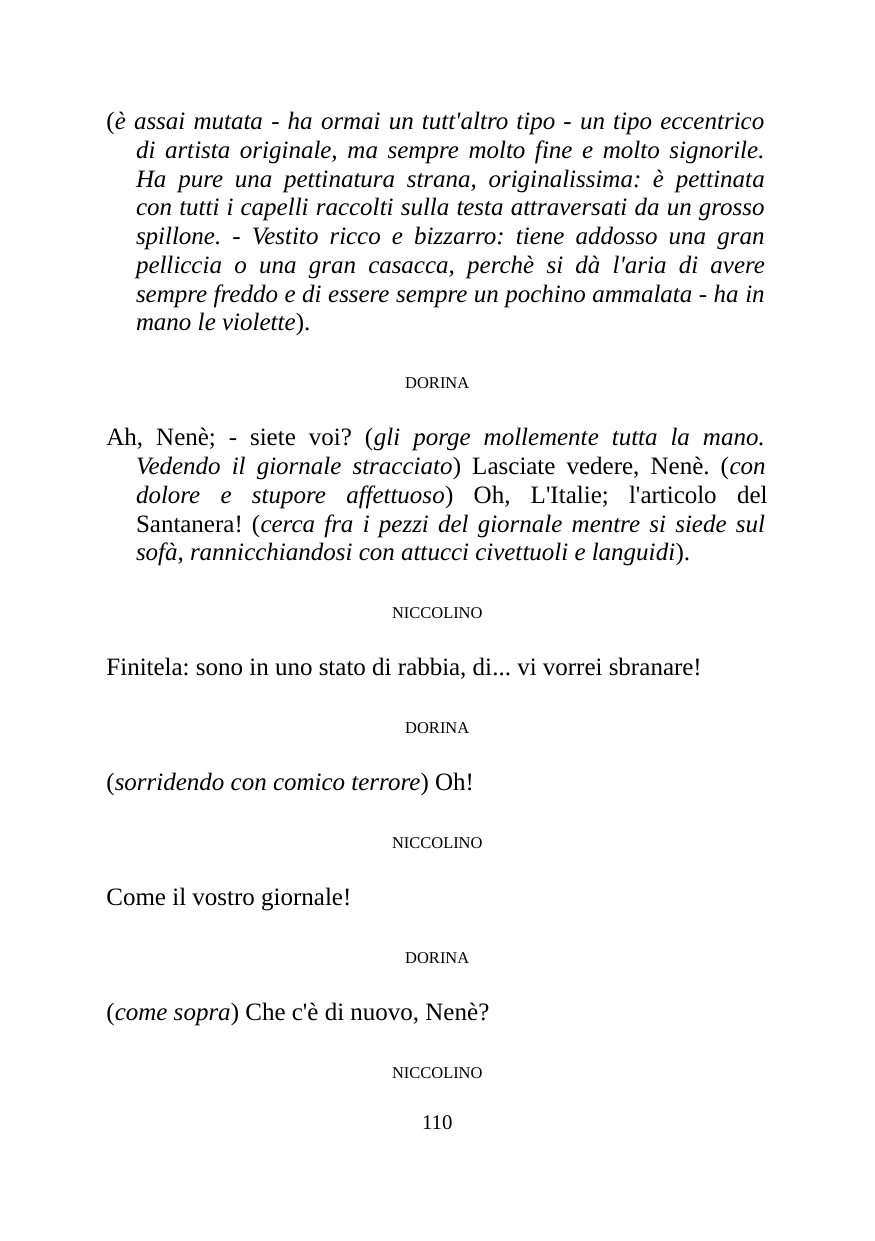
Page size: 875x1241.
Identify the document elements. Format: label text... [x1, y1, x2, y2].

text (sorridendo con comico terrore) Oh! [106, 767, 768, 796]
text dorina [106, 940, 768, 969]
text Finitela: sono in uno stato di rabbia, di... vi vorrei sbranare! [106, 652, 768, 681]
text dorina [106, 365, 768, 394]
text niccolino [106, 595, 768, 624]
text dorina [106, 710, 768, 739]
text (come sopra) Che c'è di nuovo, Nenè? [106, 997, 768, 1026]
text niccolino [106, 1055, 768, 1084]
text Come il vostro giornale! [106, 882, 768, 911]
text (è assai mutata - ha ormai un tutt'altro tipo - un tipo eccentrico di artista originale, ma sempre molto fine e molto signorile. Ha pure una pettinatura strana, originalissima: è pettinata con tutti i capelli raccolti sulla testa attraversati da un grosso spillone. - Vestito ricco e bizzarro: tiene addosso una gran pelliccia o una gran casacca, perchè si dà l'aria di avere sempre freddo e di essere sempre un pochino ammalata - ha in mano le violette). [106, 106, 768, 336]
text niccolino [106, 825, 768, 854]
text Ah, Nenè; - siete voi? (gli porge mollemente tutta la mano. Vedendo il giornale stracciato) Lasciate vedere, Nenè. (con dolore e stupore affettuoso) Oh, L'Italie; l'articolo del Santanera! (cerca fra i pezzi del giornale mentre si siede sul sofà, rannicchiandosi con attucci civettuoli e languidi). [106, 422, 768, 566]
